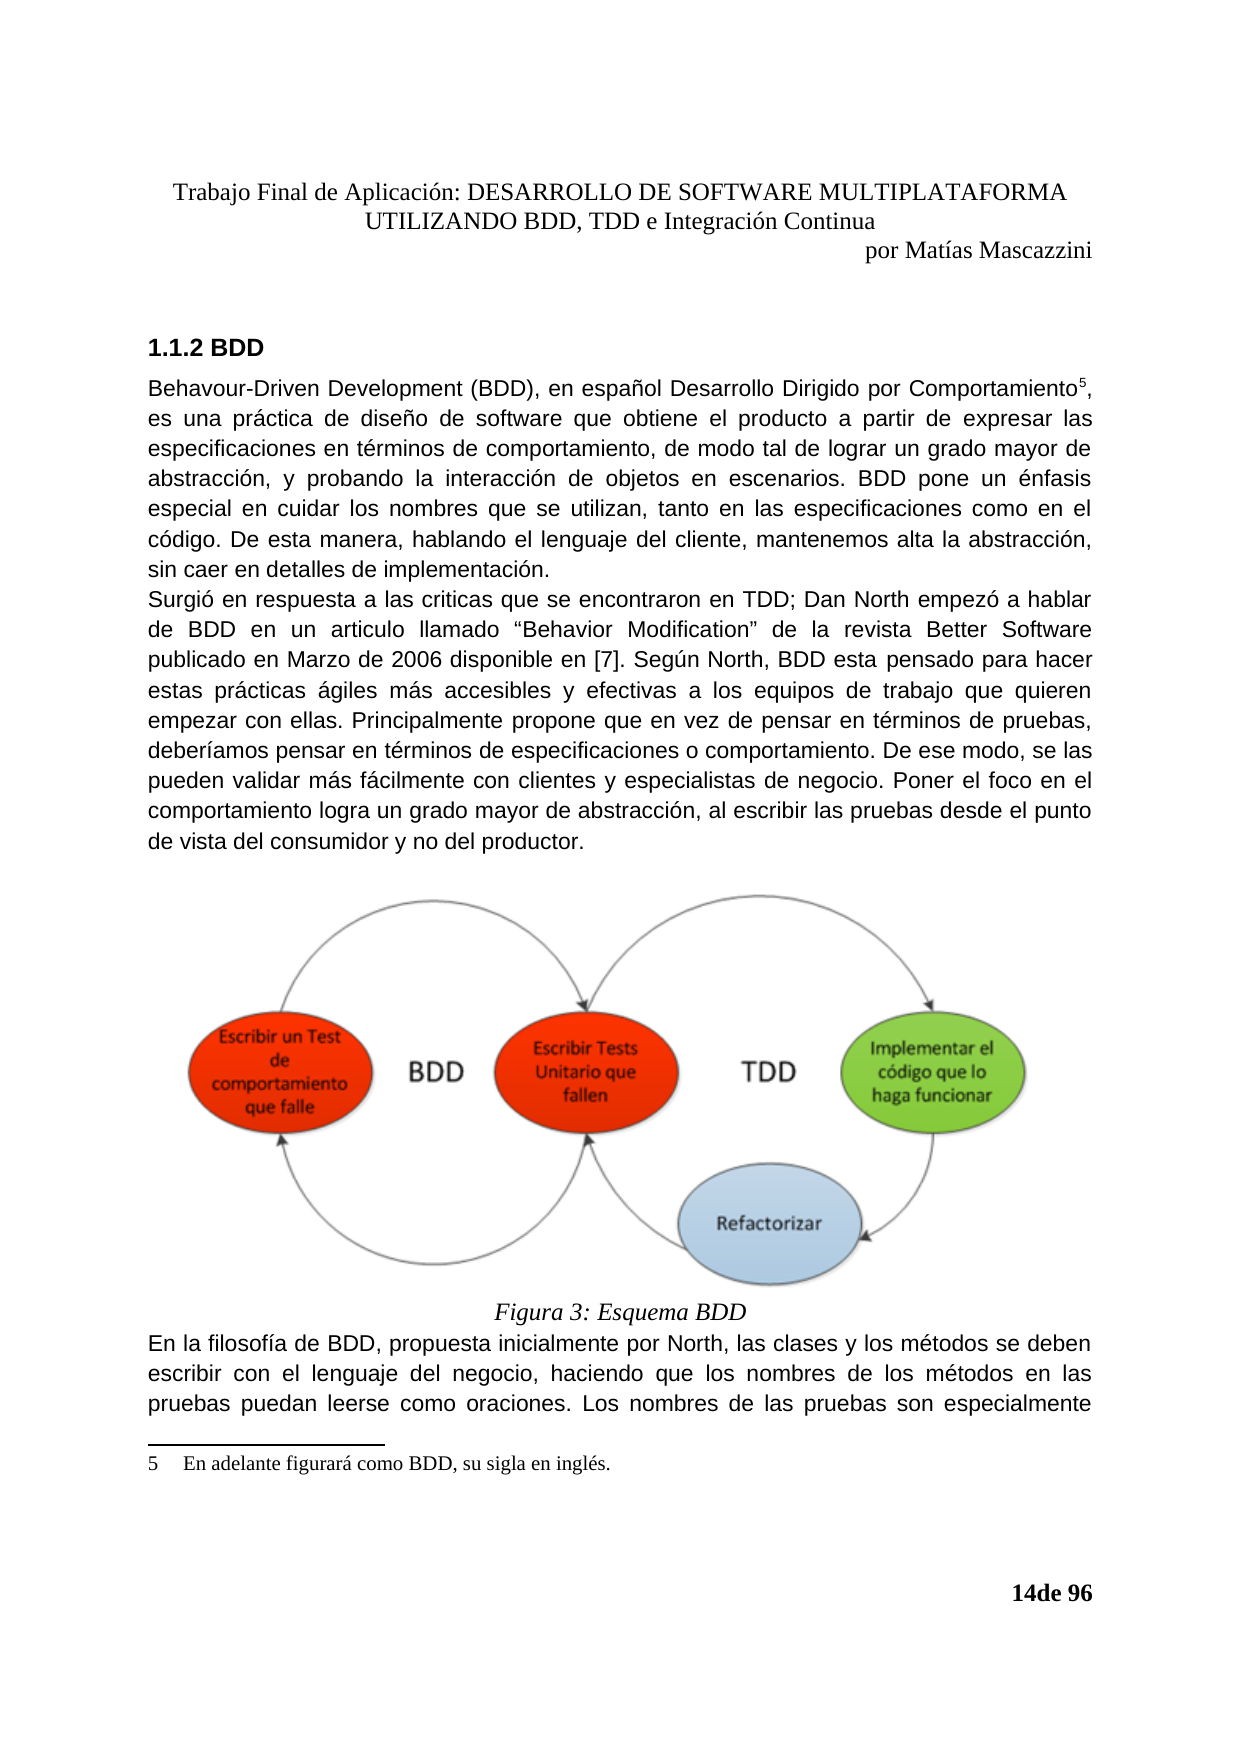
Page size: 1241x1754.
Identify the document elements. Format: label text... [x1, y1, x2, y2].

text Behavour-Driven Development (BDD), en español Desarrollo Dirigido por Comportamiento, es una práctica de diseño de software que obtiene el producto a partir de expresar las especificaciones en términos de comportamiento, de modo tal de lograr un grado mayor de abstracción, y probando la interacción de objetos en escenarios. BDD pone un énfasis especial en cuidar los nombres que se utilizan, tanto en las especificaciones como en el código. De esta manera, hablando el lenguaje del cliente, mantenemos alta la abstracción, sin caer en detalles de implementación. [148, 374, 1093, 582]
text Surgió en respuesta a las criticas que se encontraron en TDD; Dan North empezó a hablar de BDD en un articulo llamado “Behavior Modification” de la revista Better Software publicado en Marzo de 2006 disponible en [7]. Según North, BDD esta pensado para hacer estas prácticas ágiles más accesibles y efectivas a los equipos de trabajo que quieren empezar con ellas. Principalmente propone que en vez de pensar en términos de pruebas, deberíamos pensar en términos de especificaciones o comportamiento. De ese modo, se las pueden validar más fácilmente con clientes y especialistas de negocio. Poner el foco en el comportamiento logra un grado mayor de abstracción, al escribir las pruebas desde el punto de vista del consumidor y no del productor. [148, 586, 1093, 854]
text En la filosofía de BDD, propuesta inicialmente por North, las clases y los métodos se deben escribir con el lenguaje del negocio, haciendo que los nombres de los métodos en las pruebas puedan leerse como oraciones. Los nombres de las pruebas son especialmente [148, 858, 1093, 1416]
subtitle 1.1.2 BDD [148, 333, 1093, 362]
text Figura 3: Esquema BDD [150, 1297, 1091, 1326]
picture [149, 870, 1091, 1297]
text En adelante figurará como BDD, su sigla en inglés. [148, 1451, 1093, 1475]
